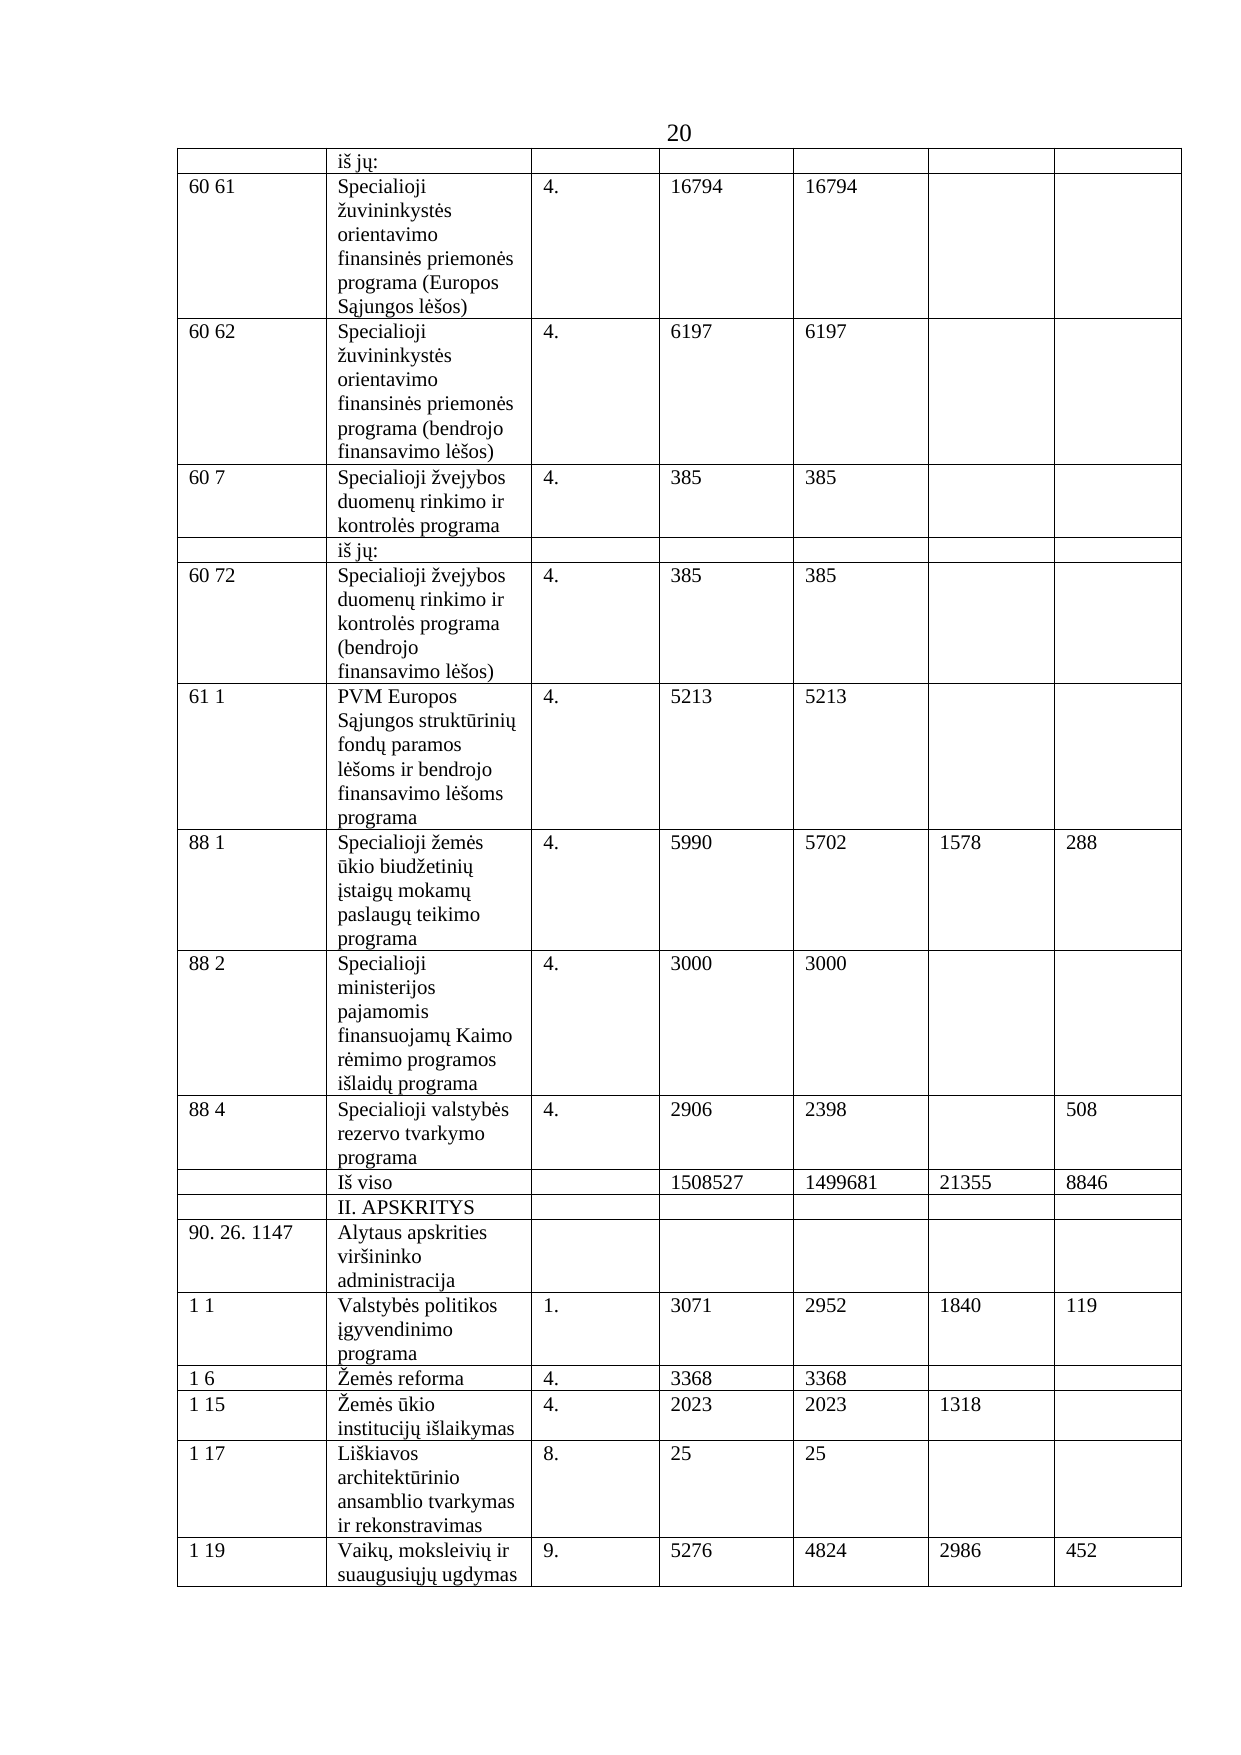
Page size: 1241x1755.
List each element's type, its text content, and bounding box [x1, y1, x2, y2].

table_cell Alytaus apskrities viršininko administracija [327, 1220, 531, 1292]
table_cell 5702 [794, 830, 928, 950]
table_cell 1499681 [794, 1170, 928, 1194]
table_cell [660, 1195, 793, 1219]
table_cell 5990 [660, 830, 793, 950]
table_cell [929, 951, 1054, 1095]
table_cell PVM Europos Sąjungos struktūrinių fondų paramos lėšoms ir bendrojo finansavimo lėšoms programa [327, 684, 531, 829]
table_cell [1055, 1391, 1181, 1439]
table_cell [1055, 684, 1181, 829]
table_cell Valstybės politikos įgyvendinimo programa [327, 1293, 531, 1365]
table_cell [929, 174, 1054, 318]
table_cell 119 [1055, 1293, 1181, 1365]
table_cell [929, 684, 1054, 829]
table_cell 3368 [794, 1366, 928, 1390]
table_cell 3368 [660, 1366, 793, 1390]
table_cell [1055, 1366, 1181, 1390]
table_cell [1055, 1220, 1181, 1292]
table_cell [929, 465, 1054, 537]
table_cell 1318 [929, 1391, 1054, 1439]
table_cell 88 4 [178, 1096, 326, 1169]
table_cell [1055, 951, 1181, 1095]
table_cell Žemės reforma [327, 1366, 531, 1390]
table_cell [1055, 149, 1181, 173]
table_cell 4. [532, 951, 659, 1095]
table_cell [660, 149, 793, 173]
table_cell [532, 149, 659, 173]
table_cell 5213 [794, 684, 928, 829]
table_cell [532, 1170, 659, 1194]
table_cell 60 72 [178, 563, 326, 683]
table_cell 4. [532, 684, 659, 829]
table_cell 4. [532, 563, 659, 683]
table_cell 385 [660, 563, 793, 683]
table_cell 3000 [660, 951, 793, 1095]
table_cell [794, 538, 928, 562]
table_cell 60 62 [178, 319, 326, 463]
table_cell 385 [660, 465, 793, 537]
table_cell [929, 1366, 1054, 1390]
table_cell Specialioji ministerijos pajamomis finansuojamų Kaimo rėmimo programos išlaidų programa [327, 951, 531, 1095]
table_cell [794, 149, 928, 173]
table_cell 88 1 [178, 830, 326, 950]
table_cell [1055, 563, 1181, 683]
table_cell [178, 538, 326, 562]
table_cell 60 61 [178, 174, 326, 318]
table_cell [794, 1195, 928, 1219]
table_cell [929, 1220, 1054, 1292]
table_cell [929, 563, 1054, 683]
table_cell 4824 [794, 1538, 928, 1586]
table_cell [178, 1170, 326, 1194]
table_cell 25 [660, 1441, 793, 1537]
table_cell 4. [532, 174, 659, 318]
table_cell iš jų: [327, 149, 531, 173]
table_cell [178, 149, 326, 173]
table_cell 1 1 [178, 1293, 326, 1365]
table_cell [929, 1195, 1054, 1219]
table_cell [532, 1195, 659, 1219]
table_cell 16794 [660, 174, 793, 318]
table_cell [660, 538, 793, 562]
table_cell [929, 538, 1054, 562]
table_cell [532, 538, 659, 562]
table_cell [929, 1096, 1054, 1169]
table_cell Specialioji žemės ūkio biudžetinių įstaigų mokamų paslaugų teikimo programa [327, 830, 531, 950]
table_cell 385 [794, 465, 928, 537]
table_cell 4. [532, 465, 659, 537]
table_cell 8. [532, 1441, 659, 1537]
table_cell II. APSKRITYS [327, 1195, 531, 1219]
table_cell [532, 1220, 659, 1292]
table_cell 1 17 [178, 1441, 326, 1537]
table_cell 4. [532, 1366, 659, 1390]
table_cell 5213 [660, 684, 793, 829]
table_cell Specialioji žuvininkystės orientavimo finansinės priemonės programa (bendrojo finansavimo lėšos) [327, 319, 531, 463]
table_cell [929, 149, 1054, 173]
table_cell 1578 [929, 830, 1054, 950]
table_cell 3071 [660, 1293, 793, 1365]
table_cell 2952 [794, 1293, 928, 1365]
table_cell Vaikų, moksleivių ir suaugusiųjų ugdymas [327, 1538, 531, 1586]
table_cell [929, 319, 1054, 463]
table_cell 2986 [929, 1538, 1054, 1586]
table_cell 4. [532, 1391, 659, 1439]
table_cell 61 1 [178, 684, 326, 829]
table_cell 4. [532, 1096, 659, 1169]
table_cell Žemės ūkio institucijų išlaikymas [327, 1391, 531, 1439]
table_cell 16794 [794, 174, 928, 318]
table_cell 60 7 [178, 465, 326, 537]
table_cell 385 [794, 563, 928, 683]
table_cell 1840 [929, 1293, 1054, 1365]
table_cell [1055, 538, 1181, 562]
table_cell 4. [532, 830, 659, 950]
table_cell [929, 1441, 1054, 1537]
table_cell [1055, 465, 1181, 537]
table_cell 2023 [794, 1391, 928, 1439]
table_cell [1055, 174, 1181, 318]
table_cell Specialioji žvejybos duomenų rinkimo ir kontrolės programa (bendrojo finansavimo lėšos) [327, 563, 531, 683]
table_cell 1. [532, 1293, 659, 1365]
table_cell 88 2 [178, 951, 326, 1095]
table_cell 3000 [794, 951, 928, 1095]
table_cell 452 [1055, 1538, 1181, 1586]
table_cell 1508527 [660, 1170, 793, 1194]
table_cell Specialioji žvejybos duomenų rinkimo ir kontrolės programa [327, 465, 531, 537]
table_cell [178, 1195, 326, 1219]
table_cell 2398 [794, 1096, 928, 1169]
table_cell [1055, 1195, 1181, 1219]
table_cell Iš viso [327, 1170, 531, 1194]
table_cell 1 6 [178, 1366, 326, 1390]
table_cell 2023 [660, 1391, 793, 1439]
table_cell Liškiavos architektūrinio ansamblio tvarkymas ir rekonstravimas [327, 1441, 531, 1537]
table_cell 2906 [660, 1096, 793, 1169]
table_cell 1 19 [178, 1538, 326, 1586]
table_cell [794, 1220, 928, 1292]
table_cell Specialioji valstybės rezervo tvarkymo programa [327, 1096, 531, 1169]
table_cell 90. 26. 1147 [178, 1220, 326, 1292]
table_cell 8846 [1055, 1170, 1181, 1194]
table_cell [1055, 1441, 1181, 1537]
table_cell 288 [1055, 830, 1181, 950]
table_cell 6197 [660, 319, 793, 463]
table_cell Specialioji žuvininkystės orientavimo finansinės priemonės programa (Europos Sąjungos lėšos) [327, 174, 531, 318]
table_cell 5276 [660, 1538, 793, 1586]
table_cell 1 15 [178, 1391, 326, 1439]
table_cell 6197 [794, 319, 928, 463]
table_cell 21355 [929, 1170, 1054, 1194]
table_cell [660, 1220, 793, 1292]
table_cell 508 [1055, 1096, 1181, 1169]
table_cell iš jų: [327, 538, 531, 562]
table_cell 9. [532, 1538, 659, 1586]
table_cell [1055, 319, 1181, 463]
table_cell 25 [794, 1441, 928, 1537]
table_cell 4. [532, 319, 659, 463]
